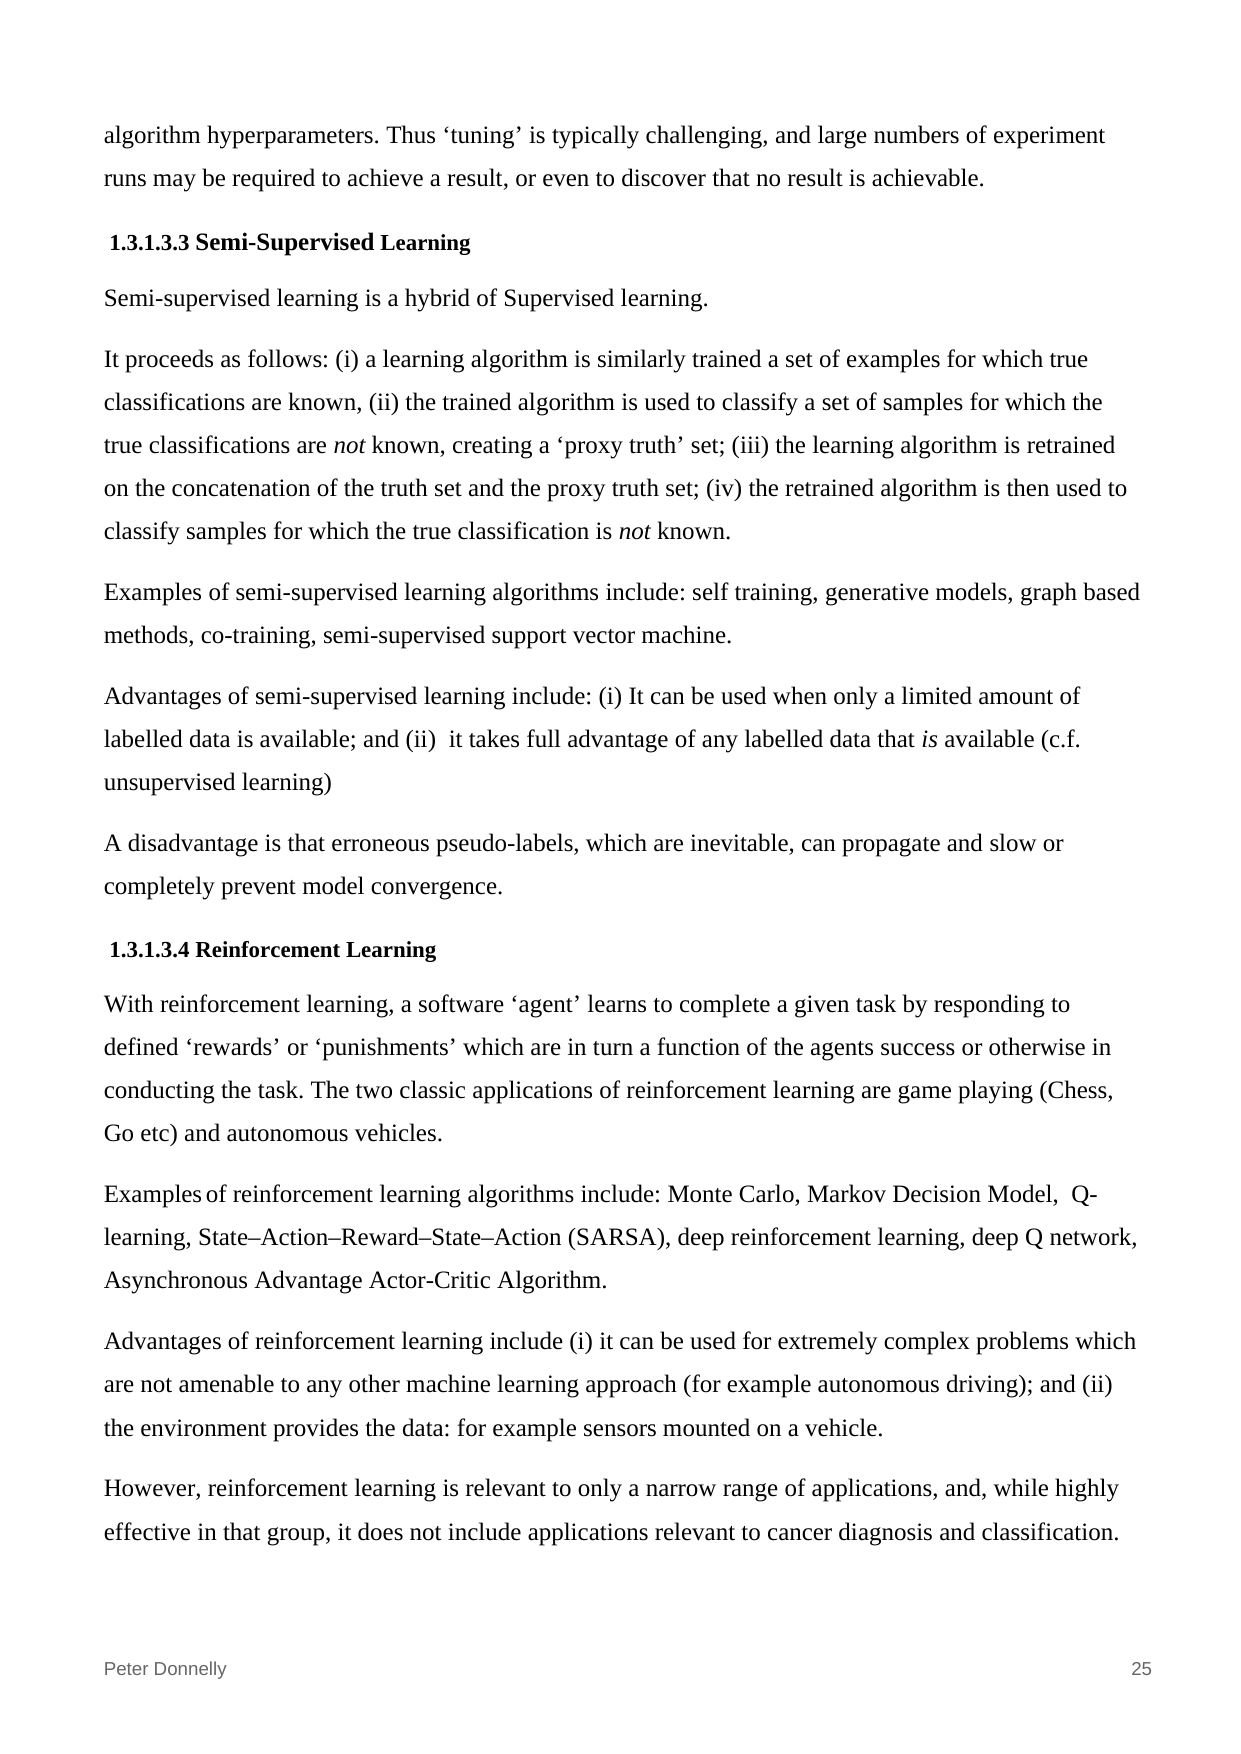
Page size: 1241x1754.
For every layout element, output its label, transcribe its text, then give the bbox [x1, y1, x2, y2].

text algorithm hyperparameters. Thus ‘tuning’ is typically challenging, and large numbers of experiment runs may be required to achieve a result, or even to discover that no result is achievable. [103, 120, 1146, 192]
subtitle Reinforcement Learning [103, 936, 1146, 962]
text Examples of reinforcement learning algorithms include: Monte Carlo, Markov Decision Model, Q-learning, State–Action–Reward–State–Action (SARSA), deep reinforcement learning, deep Q network, Asynchronous Advantage Actor-Critic Algorithm. [103, 1179, 1146, 1294]
text With reinforcement learning, a software ‘agent’ learns to complete a given task by responding to defined ‘rewards’ or ‘punishments’ which are in turn a function of the agents success or otherwise in conducting the task. The two classic applications of reinforcement learning are game playing (Chess, Go etc) and autonomous vehicles. [103, 989, 1146, 1147]
text Examples of semi-supervised learning algorithms include: self training, generative models, graph based methods, co-training, semi-supervised support vector machine. [103, 577, 1146, 649]
subtitle Semi-Supervised Learning [103, 227, 1146, 256]
text Semi-supervised learning is a hybrid of Supervised learning. [103, 283, 1146, 312]
text However, reinforcement learning is relevant to only a narrow range of applications, and, while highly effective in that group, it does not include applications relevant to cancer diagnosis and classification. [103, 1473, 1146, 1545]
text Advantages of reinforcement learning include (i) it can be used for extremely complex problems which are not amenable to any other machine learning approach (for example autonomous driving); and (ii) the environment provides the data: for example sensors mounted on a vehicle. [103, 1326, 1146, 1441]
text A disadvantage is that erroneous pseudo-labels, which are inevitable, can propagate and slow or completely prevent model convergence. [103, 828, 1146, 900]
text Advantages of semi-supervised learning include: (i) It can be used when only a limited amount of labelled data is available; and (ii) it takes full advantage of any labelled data that is available (c.f. unsupervised learning) [103, 681, 1146, 796]
text It proceeds as follows: (i) a learning algorithm is similarly trained a set of examples for which true classifications are known, (ii) the trained algorithm is used to classify a set of samples for which the true classifications are not known, creating a ‘proxy truth’ set; (iii) the learning algorithm is retrained on the concatenation of the truth set and the proxy truth set; (iv) the retrained algorithm is then used to classify samples for which the true classification is not known. [103, 344, 1146, 545]
